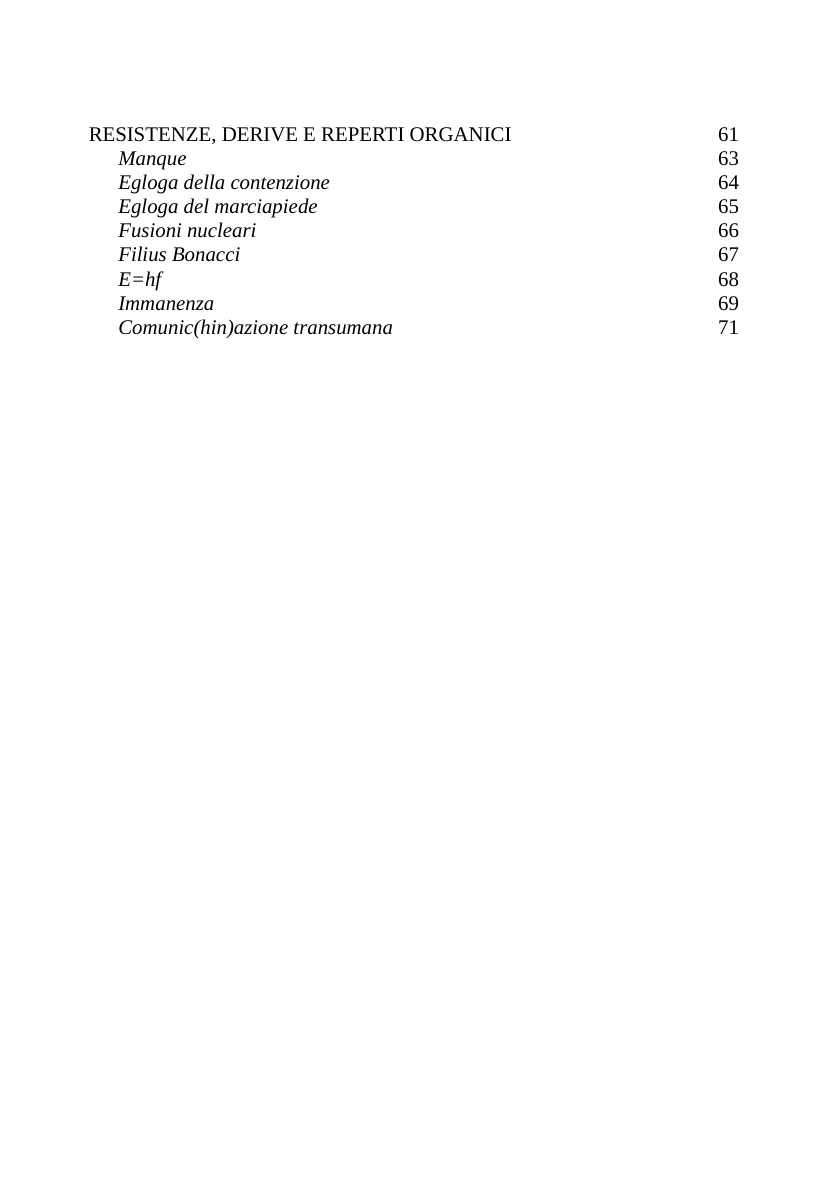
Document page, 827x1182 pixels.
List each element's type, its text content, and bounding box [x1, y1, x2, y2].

table_header 61 63 64 65 66 67 68 69 71 [618, 122, 738, 339]
table_header RESISTENZE, DERIVE E REPERTI ORGANICI Manque Egloga della contenzione Egloga del marciapiede Fusioni nucleari Filius Bonacci E=hf Immanenza Comunic(hin)azione transumana [89, 122, 618, 339]
